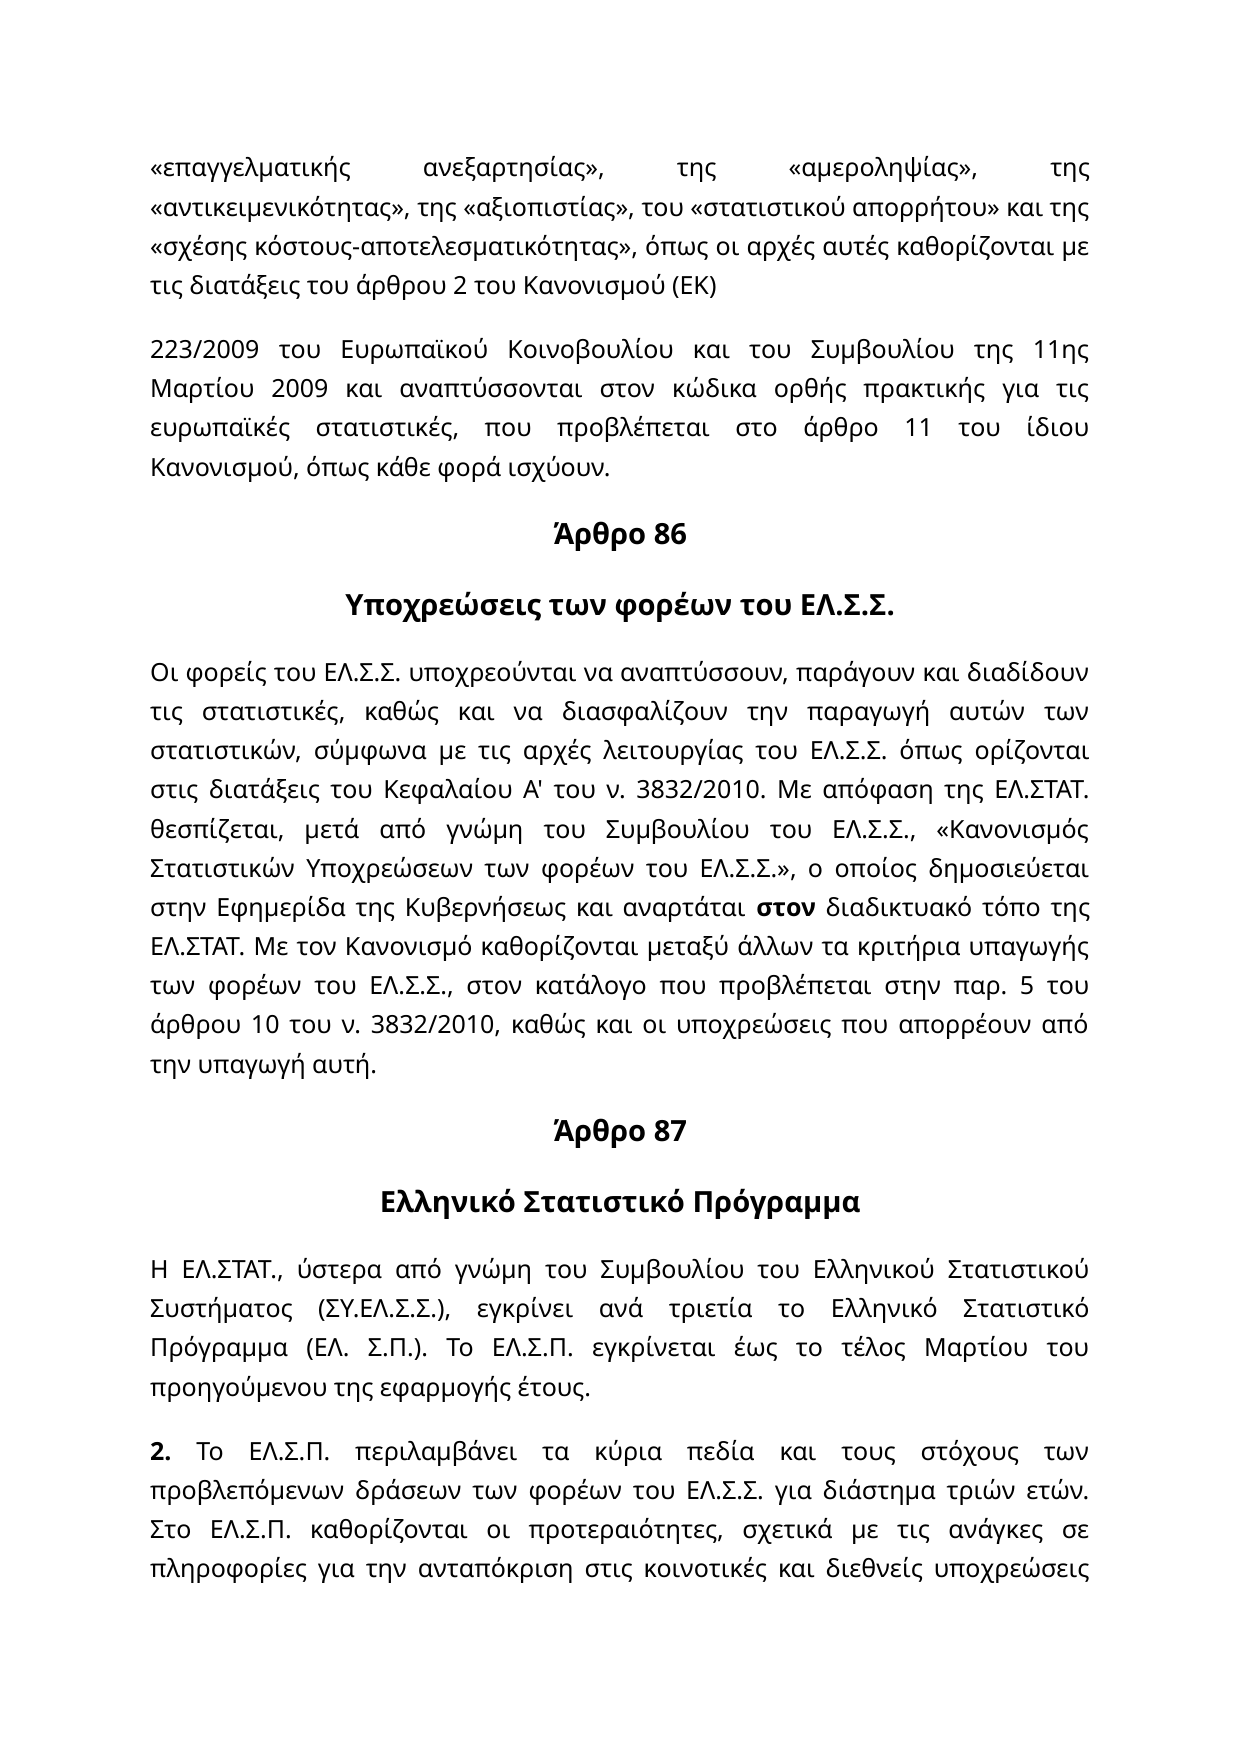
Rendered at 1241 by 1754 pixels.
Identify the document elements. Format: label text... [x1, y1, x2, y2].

subtitle Άρθρο 87 [150, 1110, 1090, 1150]
text Οι φορείς του ΕΛ.Σ.Σ. υποχρεούνται να αναπτύσσουν, παράγουν και διαδίδουν τις στατιστικές, καθώς και να διασφαλίζουν την παραγωγή αυτών των στατιστικών, σύμφωνα με τις αρχές λειτουργίας του ΕΛ.Σ.Σ. όπως ορίζονται στις διατάξεις του Κεφαλαίου Α' του ν. 3832/2010. Με απόφαση της ΕΛ.ΣΤΑΤ. θεσπίζεται, μετά από γνώμη του Συμβουλίου του ΕΛ.Σ.Σ., «Κανονισμός Στατιστικών Υποχρεώσεων των φορέων του ΕΛ.Σ.Σ.», ο οποίος δημοσιεύεται στην Εφημερίδα της Κυβερνήσεως και αναρτάται στον διαδικτυακό τόπο της ΕΛ.ΣΤΑΤ. Με τον Κανονισμό καθορίζονται μεταξύ άλλων τα κριτήρια υπαγωγής των φορέων του ΕΛ.Σ.Σ., στον κατάλογο που προβλέπεται στην παρ. 5 του άρθρου 10 του ν. 3832/2010, καθώς και οι υποχρεώσεις που απορρέουν από την υπαγωγή αυτή. [150, 654, 1090, 1080]
text «επαγγελματικής ανεξαρτησίας», της «αμεροληψίας», της «αντικειμενικότητας», της «αξιοπιστίας», του «στατιστικού απορρήτου» και της «σχέσης κόστους-αποτελεσματικότητας», όπως οι αρχές αυτές καθορίζονται με τις διατάξεις του άρθρου 2 του Κανονισμού (ΕΚ) [150, 150, 1090, 302]
subtitle Ελληνικό Στατιστικό Πρόγραμμα [150, 1181, 1090, 1221]
subtitle Υποχρεώσεις των φορέων του ΕΛ.Σ.Σ. [150, 584, 1090, 624]
text 223/2009 του Ευρωπαϊκού Κοινοβουλίου και του Συμβουλίου της 11ης Μαρτίου 2009 και αναπτύσσονται στον κώδικα ορθής πρακτικής για τις ευρωπαϊκές στατιστικές, που προβλέπεται στο άρθρο 11 του ίδιου Κανονισμού, όπως κάθε φορά ισχύουν. [150, 332, 1090, 483]
text Η ΕΛ.ΣΤΑΤ., ύστερα από γνώμη του Συμβουλίου του Ελληνικού Στατιστικού Συστήματος (ΣΥ.ΕΛ.Σ.Σ.), εγκρίνει ανά τριετία το Ελληνικό Στατιστικό Πρόγραμμα (ΕΛ. Σ.Π.). Το ΕΛ.Σ.Π. εγκρίνεται έως το τέλος Μαρτίου του προηγούμενου της εφαρμογής έτους. [150, 1252, 1090, 1403]
subtitle Άρθρο 86 [150, 513, 1090, 553]
text 2. Το ΕΛ.Σ.Π. περιλαμβάνει τα κύρια πεδία και τους στόχους των προβλεπόμενων δράσεων των φορέων του ΕΛ.Σ.Σ. για διάστημα τριών ετών. Στο ΕΛ.Σ.Π. καθορίζονται οι προτεραιότητες, σχετικά με τις ανάγκες σε πληροφορίες για την ανταπόκριση στις κοινοτικές και διεθνείς υποχρεώσεις [150, 1433, 1090, 1585]
